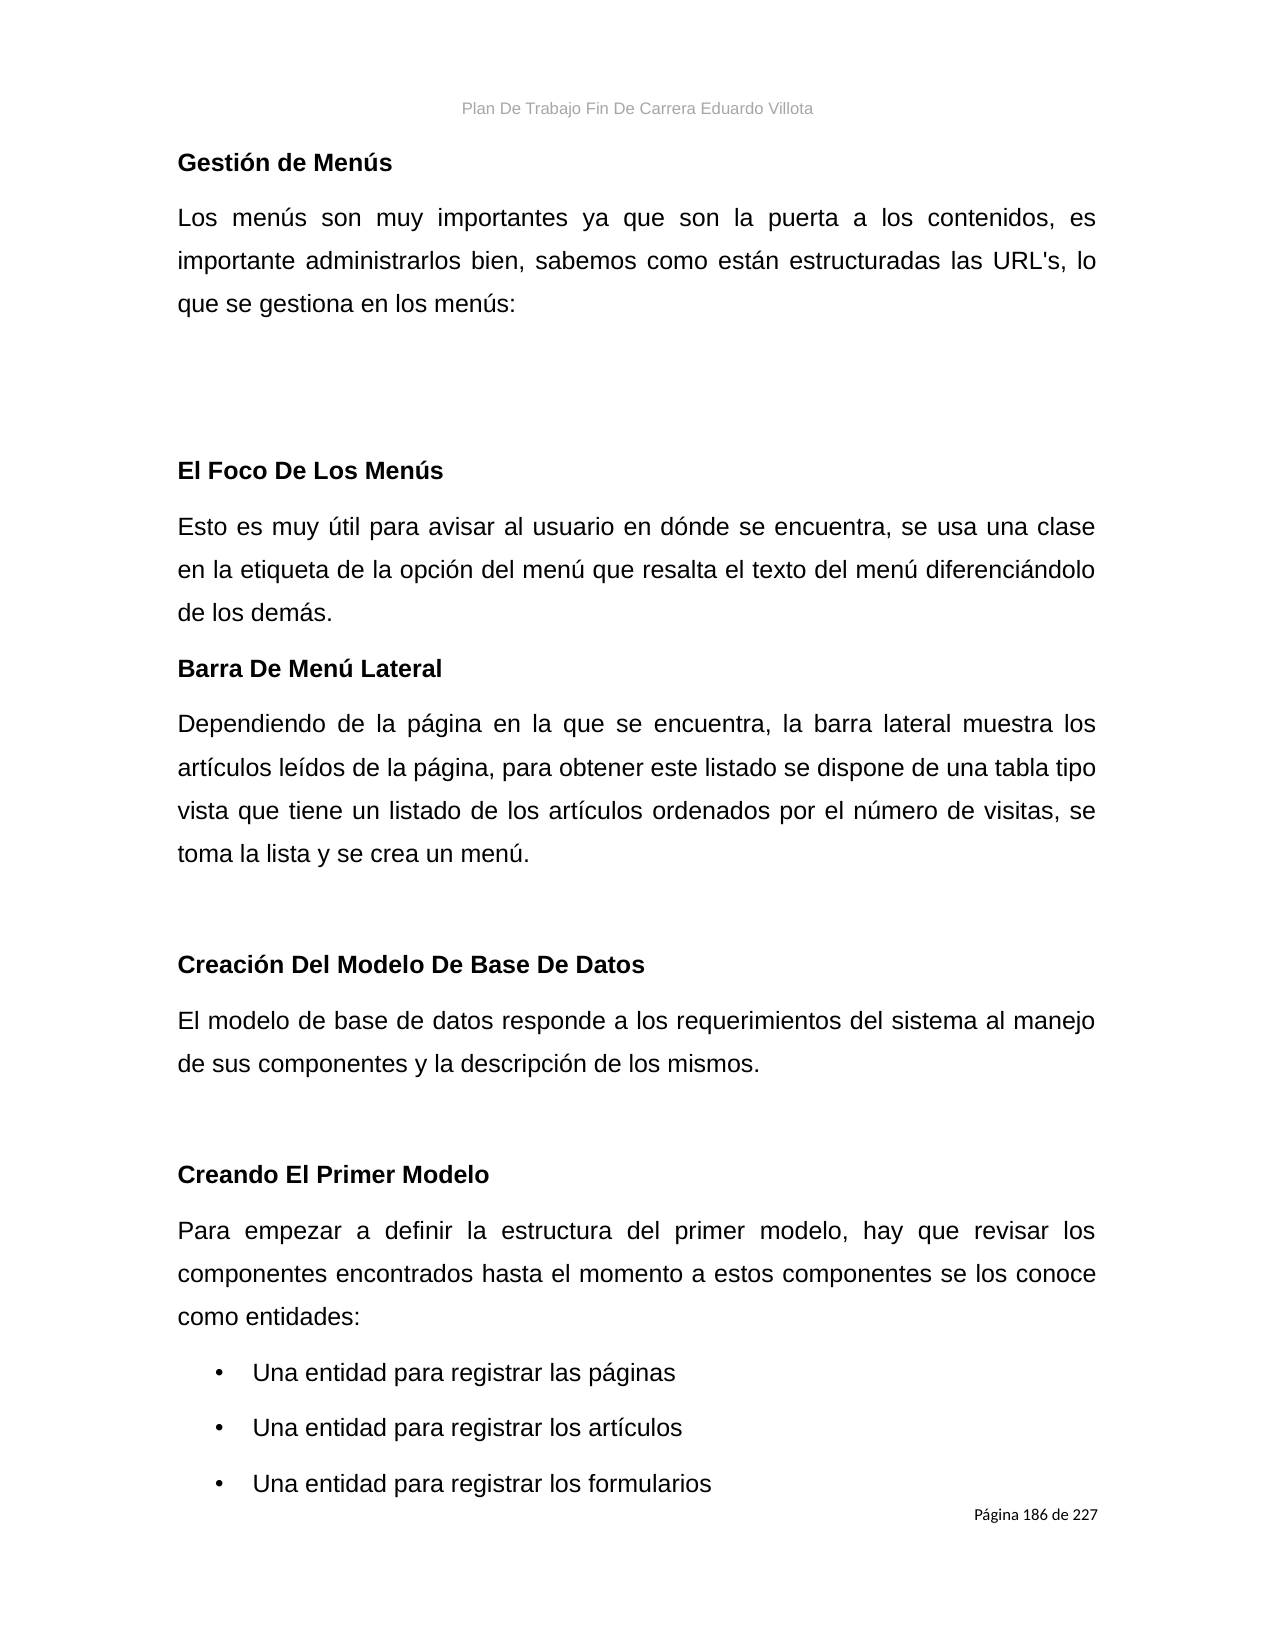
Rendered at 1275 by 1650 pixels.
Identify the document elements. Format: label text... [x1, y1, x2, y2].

text Gestión de Menús [177, 148, 1098, 176]
text Dependiendo de la página en la que se encuentra, la barra lateral muestra los artículos leídos de la página, para obtener este listado se dispone de una tabla tipo vista que tiene un listado de los artículos ordenados por el número de visitas, se toma la lista y se crea un menú. [177, 709, 1098, 868]
text Esto es muy útil para avisar al usuario en dónde se encuentra, se usa una clase en la etiqueta de la opción del menú que resalta el texto del menú diferenciándolo de los demás. [177, 512, 1098, 627]
text Para empezar a definir la estructura del primer modelo, hay que revisar los componentes encontrados hasta el momento a estos componentes se los conoce como entidades: [177, 1216, 1098, 1331]
text Creación Del Modelo De Base De Datos [177, 950, 1098, 979]
text Barra De Menú Lateral [177, 654, 1098, 683]
text Los menús son muy importantes ya que son la puerta a los contenidos, es importante administrarlos bien, sabemos como están estructuradas las URL's, lo que se gestiona en los menús: [177, 203, 1098, 318]
text El modelo de base de datos responde a los requerimientos del sistema al manejo de sus componentes y la descripción de los mismos. [177, 1006, 1098, 1078]
list Una entidad para registrar los artículos [215, 1413, 1098, 1442]
list Una entidad para registrar las páginas [215, 1358, 1098, 1386]
list Una entidad para registrar los formularios [215, 1469, 1098, 1498]
text Creando El Primer Modelo [177, 1160, 1098, 1189]
text El Foco De Los Menús [177, 456, 1098, 485]
